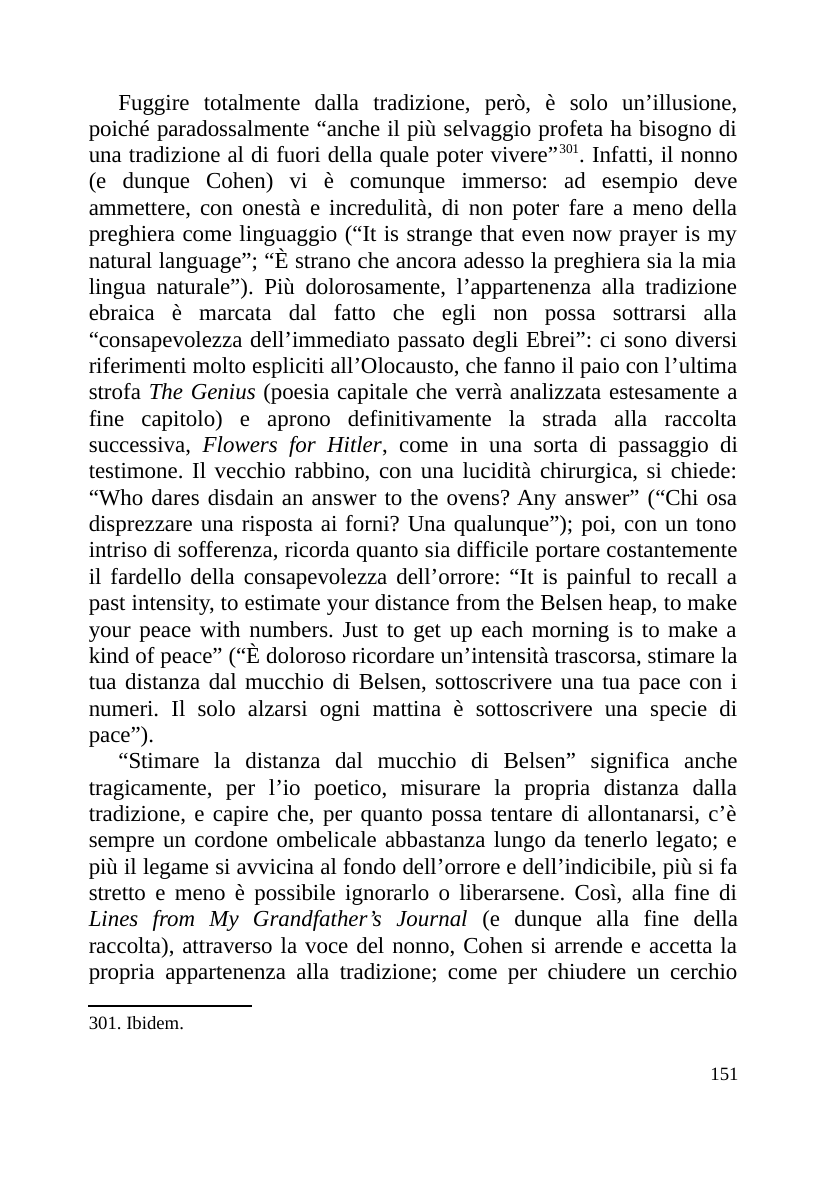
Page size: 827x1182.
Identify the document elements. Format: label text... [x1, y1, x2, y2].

text “Stimare la distanza dal mucchio di Belsen” significa anche tragicamente, per l’io poetico, misurare la propria distanza dalla tradizione, e capire che, per quanto possa tentare di allontanarsi, c’è sempre un cordone ombelicale abbastanza lungo da tenerlo legato; e più il legame si avvicina al fondo dell’orrore e dell’indicibile, più si fa stretto e meno è possibile ignorarlo o liberarsene. Così, alla fine di Lines from My Grandfather’s Journal (e dunque alla fine della raccolta), attraverso la voce del nonno, Cohen si arrende e accetta la propria appartenenza alla tradizione; come per chiudere un cerchio [88, 747, 738, 984]
text Ibidem. [88, 1012, 738, 1034]
text Fuggire totalmente dalla tradizione, però, è solo un’illusione, poiché paradossalmente “anche il più selvaggio profeta ha bisogno di una tradizione al di fuori della quale poter vivere”. Infatti, il nonno (e dunque Cohen) vi è comunque immerso: ad esempio deve ammettere, con onestà e incredulità, di non poter fare a meno della preghiera come linguaggio (“It is strange that even now prayer is my natural language”; “È strano che ancora adesso la preghiera sia la mia lingua naturale”). Più dolorosamente, l’appartenenza alla tradizione ebraica è marcata dal fatto che egli non possa sottrarsi alla “consapevolezza dell’immediato passato degli Ebrei”: ci sono diversi riferimenti molto espliciti all’Olocausto, che fanno il paio con l’ultima strofa The Genius (poesia capitale che verrà analizzata estesamente a fine capitolo) e aprono definitivamente la strada alla raccolta successiva, Flowers for Hitler, come in una sorta di passaggio di testimone. Il vecchio rabbino, con una lucidità chirurgica, si chiede: “Who dares disdain an answer to the ovens? Any answer” (“Chi osa disprezzare una risposta ai forni? Una qualunque”); poi, con un tono intriso di sofferenza, ricorda quanto sia difficile portare costantemente il fardello della consapevolezza dell’orrore: “It is painful to recall a past intensity, to estimate your distance from the Belsen heap, to make your peace with numbers. Just to get up each morning is to make a kind of peace” (“È doloroso ricordare un’intensità trascorsa, stimare la tua distanza dal mucchio di Belsen, sottoscrivere una tua pace con i numeri. Il solo alzarsi ogni mattina è sottoscrivere una specie di pace”). [88, 88, 738, 747]
